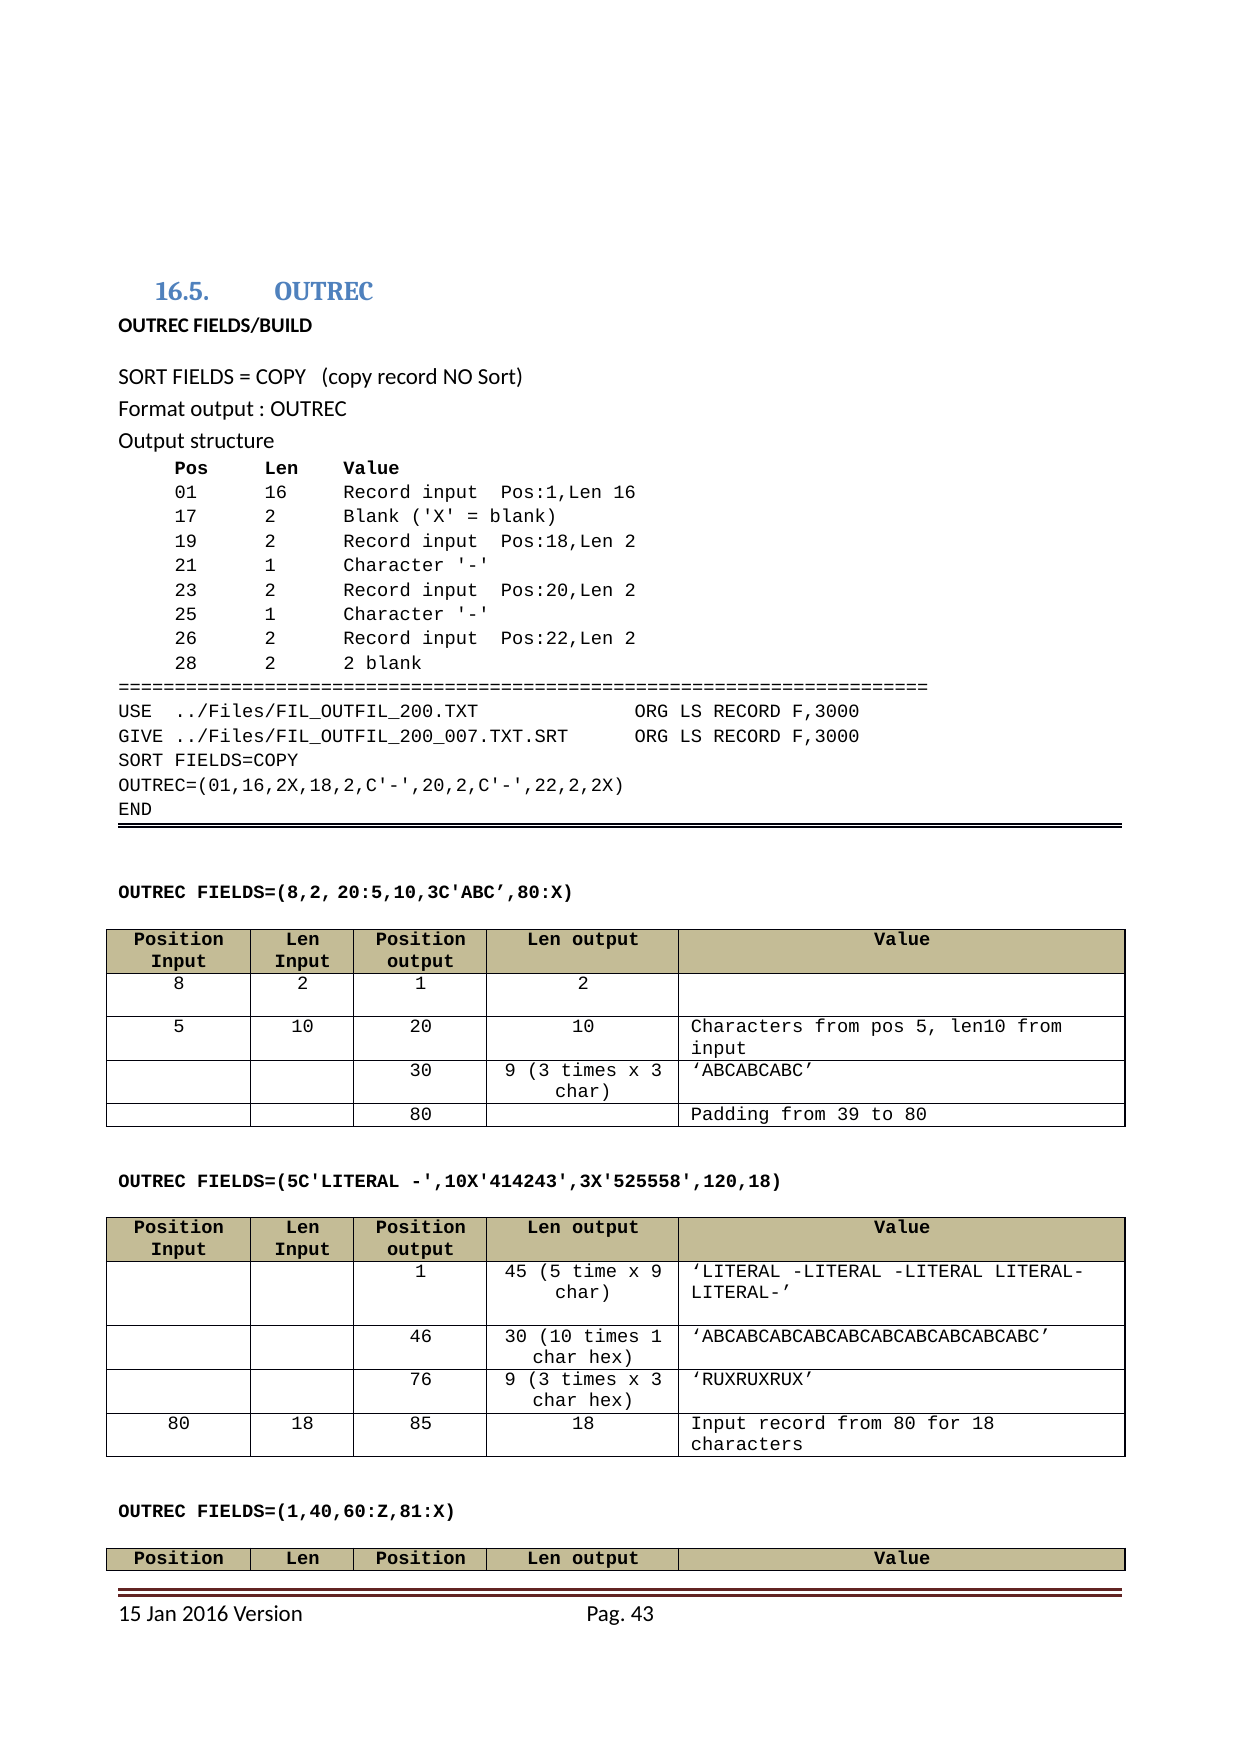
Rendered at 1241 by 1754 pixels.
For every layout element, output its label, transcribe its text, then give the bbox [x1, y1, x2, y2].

table_header Position Input [107, 1218, 250, 1261]
table_cell ‘RUXRUXRUX’ [679, 1370, 1124, 1412]
table_cell 80 [107, 1414, 250, 1456]
text SORT FIELDS = COPY (copy record NO Sort) [118, 362, 1122, 390]
text GIVE ../Files/FIL_OUTFIL_200_007.TXT.SRT ORG LS RECORD F,3000 [118, 727, 1122, 748]
table_cell ‘LITERAL -LITERAL -LITERAL LITERAL- LITERAL-’ [679, 1262, 1124, 1325]
table_header Len Input [251, 930, 353, 973]
text OUTREC FIELDS=(5C'LITERAL -',10X'414243',3X'525558',120,18) [118, 1172, 1122, 1193]
text 01 16 Record input Pos:1,Len 16 [118, 483, 1122, 504]
table_cell 5 [107, 1017, 250, 1060]
table_cell 20 [354, 1017, 486, 1060]
table_cell 85 [354, 1414, 486, 1456]
text Pos Len Value [118, 458, 1122, 480]
text OUTREC FIELDS/BUILD [118, 312, 1122, 337]
text ======================================================================== [118, 678, 1122, 699]
table_cell 8 [107, 974, 250, 1016]
table_cell 18 [487, 1414, 678, 1456]
table_cell [679, 974, 1124, 1016]
table_cell Characters from pos 5, len10 from input [679, 1017, 1124, 1060]
text 23 2 Record input Pos:20,Len 2 [118, 580, 1122, 602]
table_cell ‘ABCABCABCABCABCABCABCABCABCABC’ [679, 1326, 1124, 1369]
table_cell Padding from 39 to 80 [679, 1104, 1124, 1126]
table_cell 2 [251, 974, 353, 1016]
text 25 1 Character '-' [118, 605, 1122, 626]
table_cell ‘ABCABCABC’ [679, 1061, 1124, 1103]
text USE ../Files/FIL_OUTFIL_200.TXT ORG LS RECORD F,3000 [118, 702, 1122, 723]
table_cell [107, 1370, 250, 1412]
table_cell [107, 1262, 250, 1325]
table_header Position output [354, 930, 486, 973]
table_cell [251, 1326, 353, 1369]
table_cell 76 [354, 1370, 486, 1412]
text END [118, 800, 1122, 823]
table_cell 1 [354, 974, 486, 1016]
table_header Len output [487, 930, 678, 973]
table_cell 10 [251, 1017, 353, 1060]
table_header Value [679, 930, 1124, 973]
table_header Len Input [251, 1218, 353, 1261]
table_cell [107, 1326, 250, 1369]
table_cell 9 (3 times x 3 char) [487, 1061, 678, 1103]
table_cell 30 (10 times 1 char hex) [487, 1326, 678, 1369]
table_cell Input record from 80 for 18 characters [679, 1414, 1124, 1456]
table_header Len output [487, 1549, 678, 1570]
text 21 1 Character '-' [118, 556, 1122, 577]
text OUTREC=(01,16,2X,18,2,C'-',20,2,C'-',22,2,2X) [118, 775, 1122, 797]
table_cell 80 [354, 1104, 486, 1126]
table_header Position [354, 1549, 486, 1570]
table_cell [487, 1104, 678, 1126]
list OUTREC [156, 276, 1122, 307]
table_cell [251, 1061, 353, 1103]
table_cell [107, 1104, 250, 1126]
table_cell 46 [354, 1326, 486, 1369]
table_cell 18 [251, 1414, 353, 1456]
table_header Position Input [107, 930, 250, 973]
table_cell 1 [354, 1262, 486, 1325]
table_cell 9 (3 times x 3 char hex) [487, 1370, 678, 1412]
text OUTREC FIELDS=(1,40,60:Z,81:X) [118, 1502, 1122, 1523]
table_cell [107, 1061, 250, 1103]
table_header Position [107, 1549, 250, 1570]
text 26 2 Record input Pos:22,Len 2 [118, 629, 1122, 650]
table_header Value [679, 1218, 1124, 1261]
text Output structure [118, 426, 1122, 454]
table_cell [251, 1262, 353, 1325]
table_cell 10 [487, 1017, 678, 1060]
text 17 2 Blank ('X' = blank) [118, 507, 1122, 528]
table_header Value [679, 1549, 1124, 1570]
text SORT FIELDS=COPY [118, 751, 1122, 772]
table_cell [251, 1104, 353, 1126]
text 19 2 Record input Pos:18,Len 2 [118, 532, 1122, 553]
text 28 2 2 blank [118, 653, 1122, 675]
table_header Len [251, 1549, 353, 1570]
text Format output : OUTREC [118, 394, 1122, 422]
table_cell [251, 1370, 353, 1412]
text OUTREC FIELDS=(8,2, 20:5,10,3C'ABC’,80:X) [118, 876, 1122, 904]
table_header Len output [487, 1218, 678, 1261]
table_cell 45 (5 time x 9 char) [487, 1262, 678, 1325]
table_header Position output [354, 1218, 486, 1261]
table_cell 2 [487, 974, 678, 1016]
table_cell 30 [354, 1061, 486, 1103]
